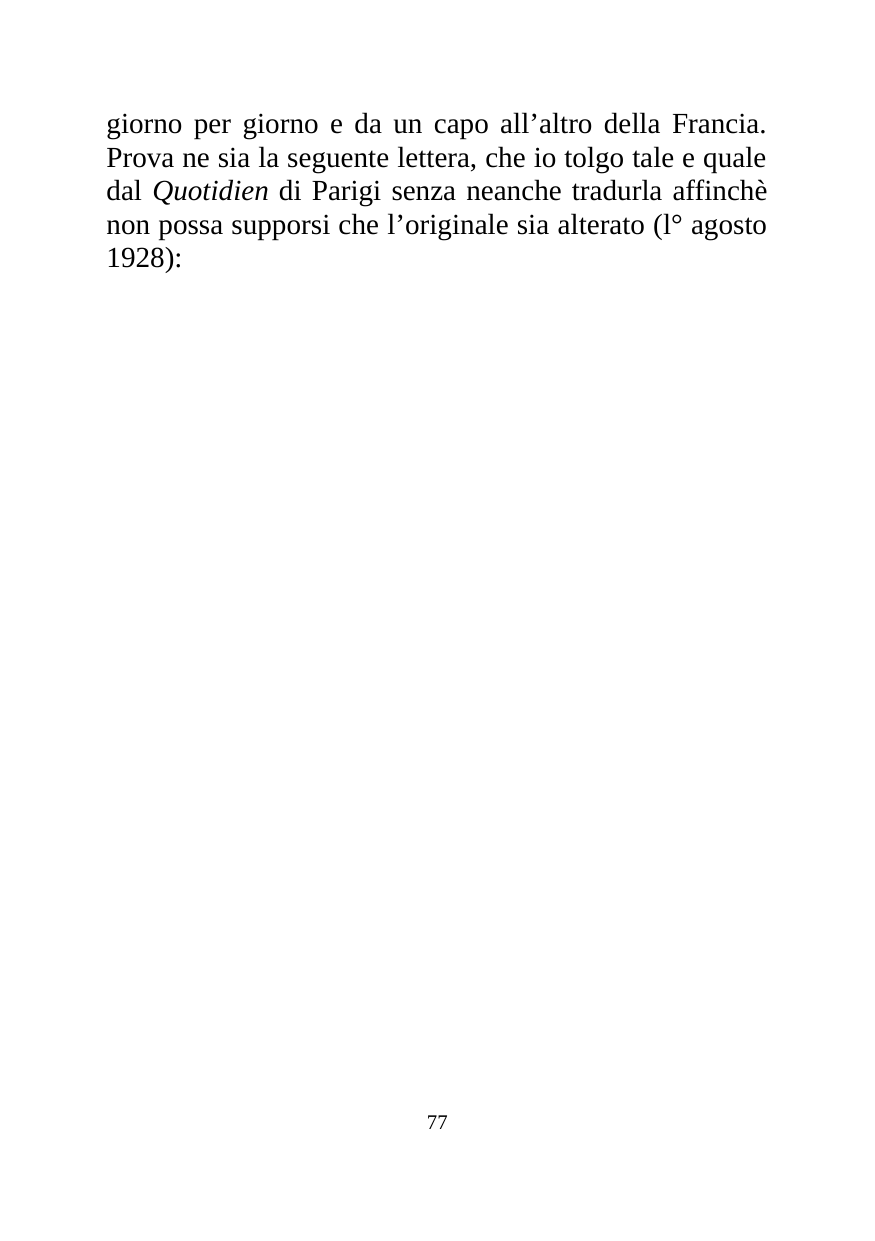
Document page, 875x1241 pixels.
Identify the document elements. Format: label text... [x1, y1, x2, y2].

text giorno per giorno e da un capo all’altro della Francia. Prova ne sia la seguente lettera, che io tolgo tale e quale dal Quotidien di Parigi senza neanche tradurla affinchè non possa supporsi che l’originale sia alterato (l° agosto 1928): [106, 106, 768, 274]
